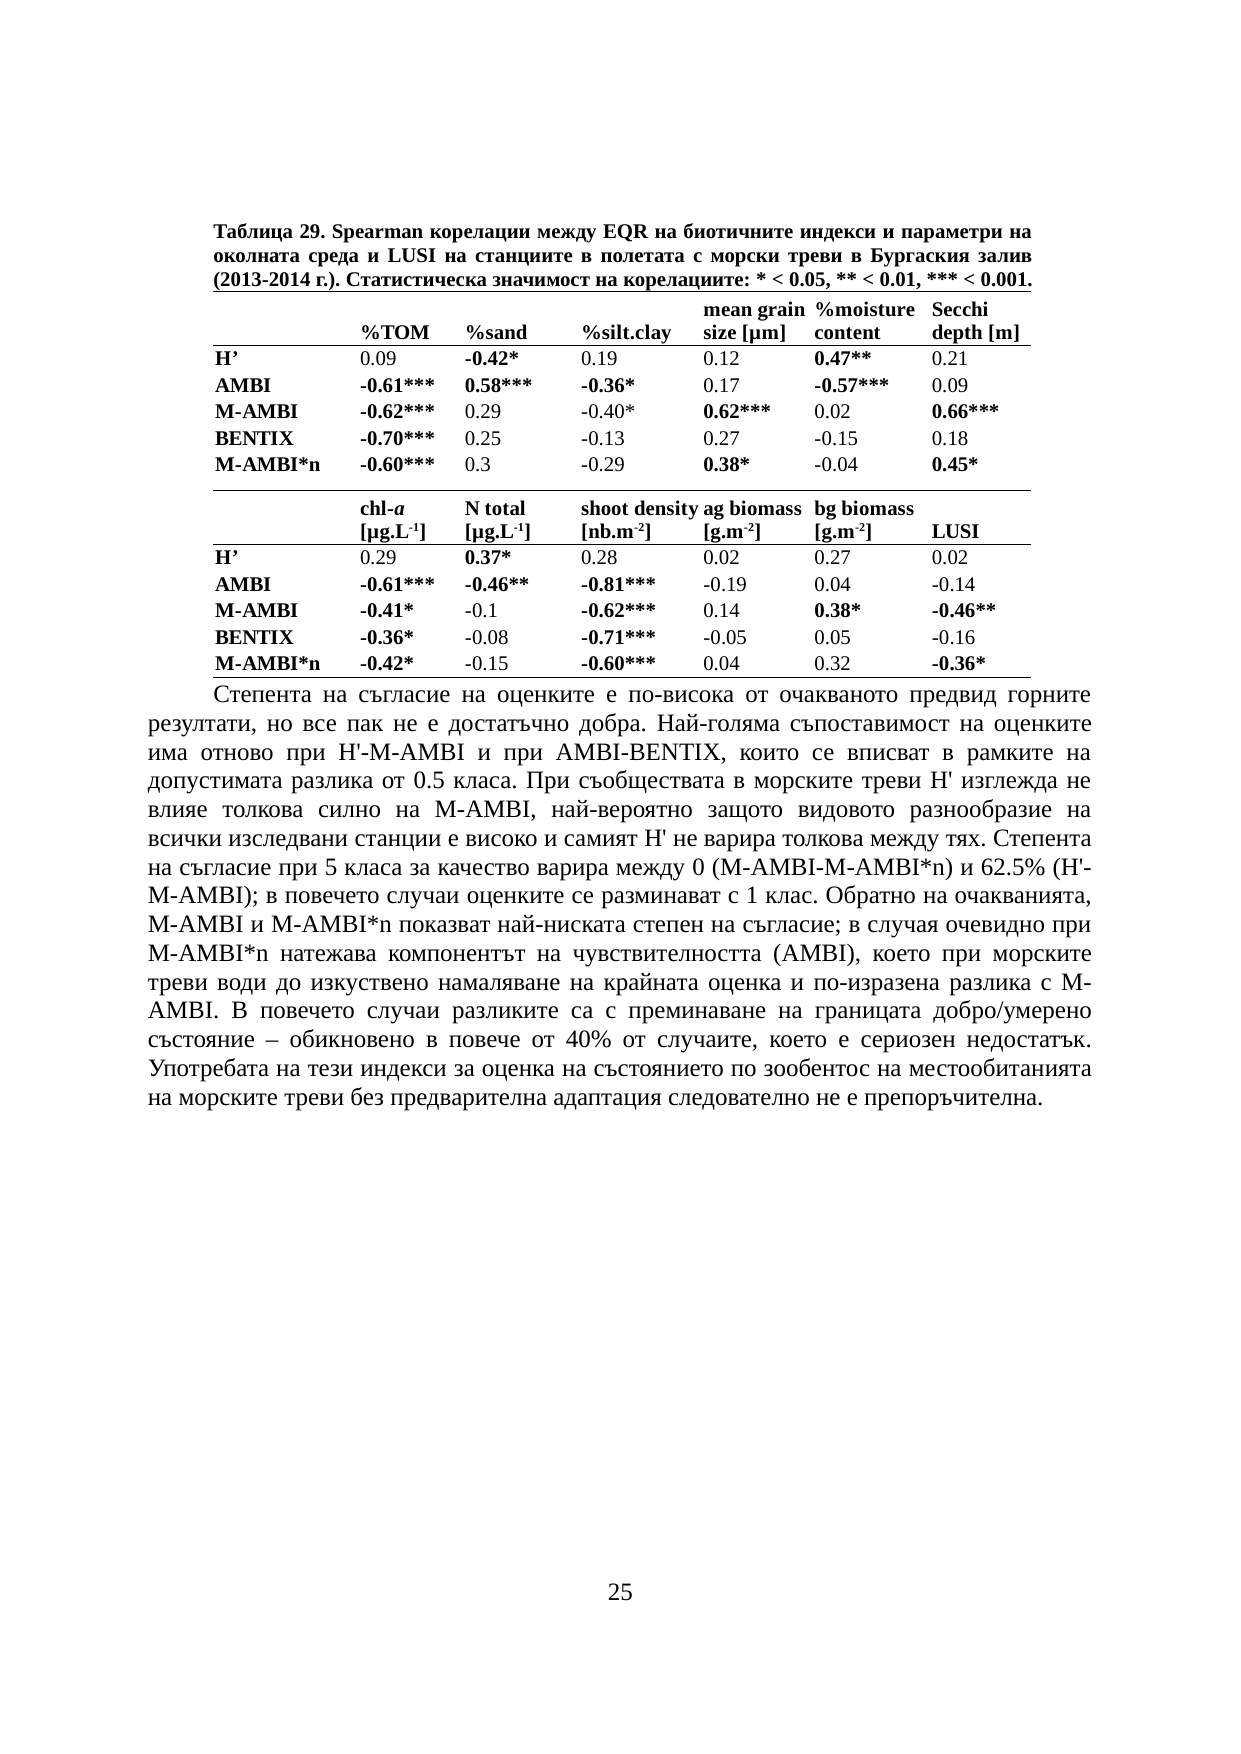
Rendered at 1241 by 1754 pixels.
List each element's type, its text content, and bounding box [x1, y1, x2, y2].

text Таблица 29. Spearman корелации между EQR на биотичните индекси и параметри на околната среда и LUSI на станциите в полетата с морски треви в Бургаския залив (2013-2014 г.). Статистическа значимост на корелациите: * < 0.05, ** < 0.01, *** < 0.001. [213, 219, 1033, 679]
text Степента на съгласие на оценките е по-висока от очакваното предвид горните резултати, но все пак не е достатъчно добра. Най-голяма съпоставимост на оценките има отново при H'-M-AMBI и при AMBI-BENTIX, които се вписват в рамките на допустимата разлика от 0.5 класа. При съобществата в морските треви H' изглежда не влияе толкова силно на M-AMBI, най-вероятно защото видовото разнообразие на всички изследвани станции е високо и самият H' не варира толкова между тях. Степента на съгласие при 5 класа за качество варира между 0 (M-AMBI-M-AMBI*n) и 62.5% (H'-M-AMBI); в повечето случаи оценките се разминават с 1 клас. Обратно на очакванията, M-AMBI и M-AMBI*n показват най-ниската степен на съгласие; в случая очевидно при M-AMBI*n натежава компонентът на чувствителността (AMBI), което при морските треви води до изкуствено намаляване на крайната оценка и по-изразена разлика с M-AMBI. В повечето случаи разликите са с преминаване на границата добро/умерено състояние – обикновено в повече от 40% от случаите, което е сериозен недостатък. Употребата на тези индекси за оценка на състоянието по зообентос на местообитанията на морските треви без предварителна адаптация следователно не е препоръчителна. [148, 679, 1093, 1111]
